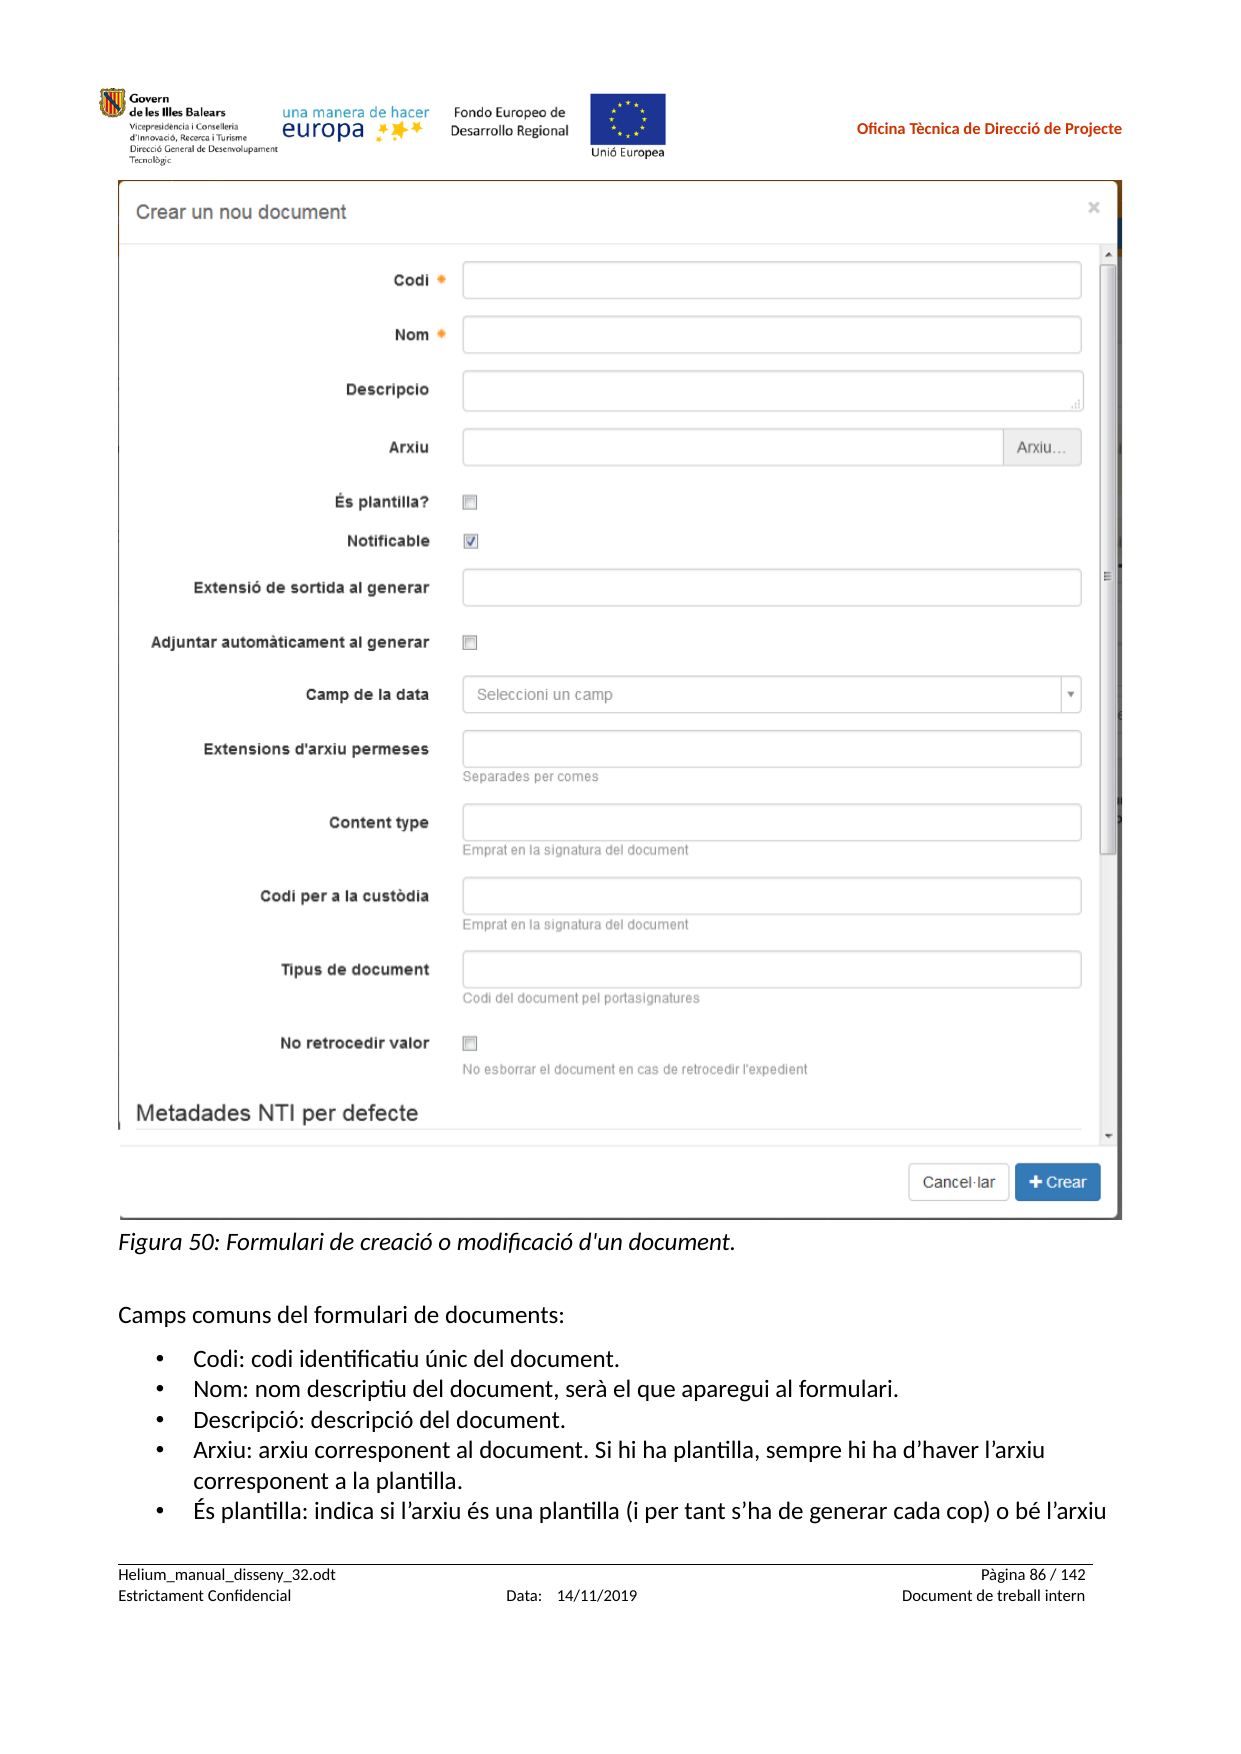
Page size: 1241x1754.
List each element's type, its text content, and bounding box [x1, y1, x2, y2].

list Descripció: descripció del document. [156, 1404, 1122, 1434]
picture [118, 180, 1123, 1220]
list És plantilla: indica si l’arxiu és una plantilla (i per tant s’ha de generar cada cop) o bé l’arxiu [156, 1495, 1122, 1526]
text Camps comuns del formulari de documents: [118, 1300, 1122, 1330]
list Codi: codi identificatiu únic del document. [156, 1343, 1122, 1373]
text Figura 50: Formulari de creació o modificació d'un document. [118, 1220, 1122, 1257]
picture [99, 87, 668, 166]
list Arxiu: arxiu corresponent al document. Si hi ha plantilla, sempre hi ha d’haver l’arxiu corresponent a la plantilla. [156, 1434, 1122, 1495]
list Nom: nom descriptiu del document, serà el que aparegui al formulari. [156, 1373, 1122, 1404]
